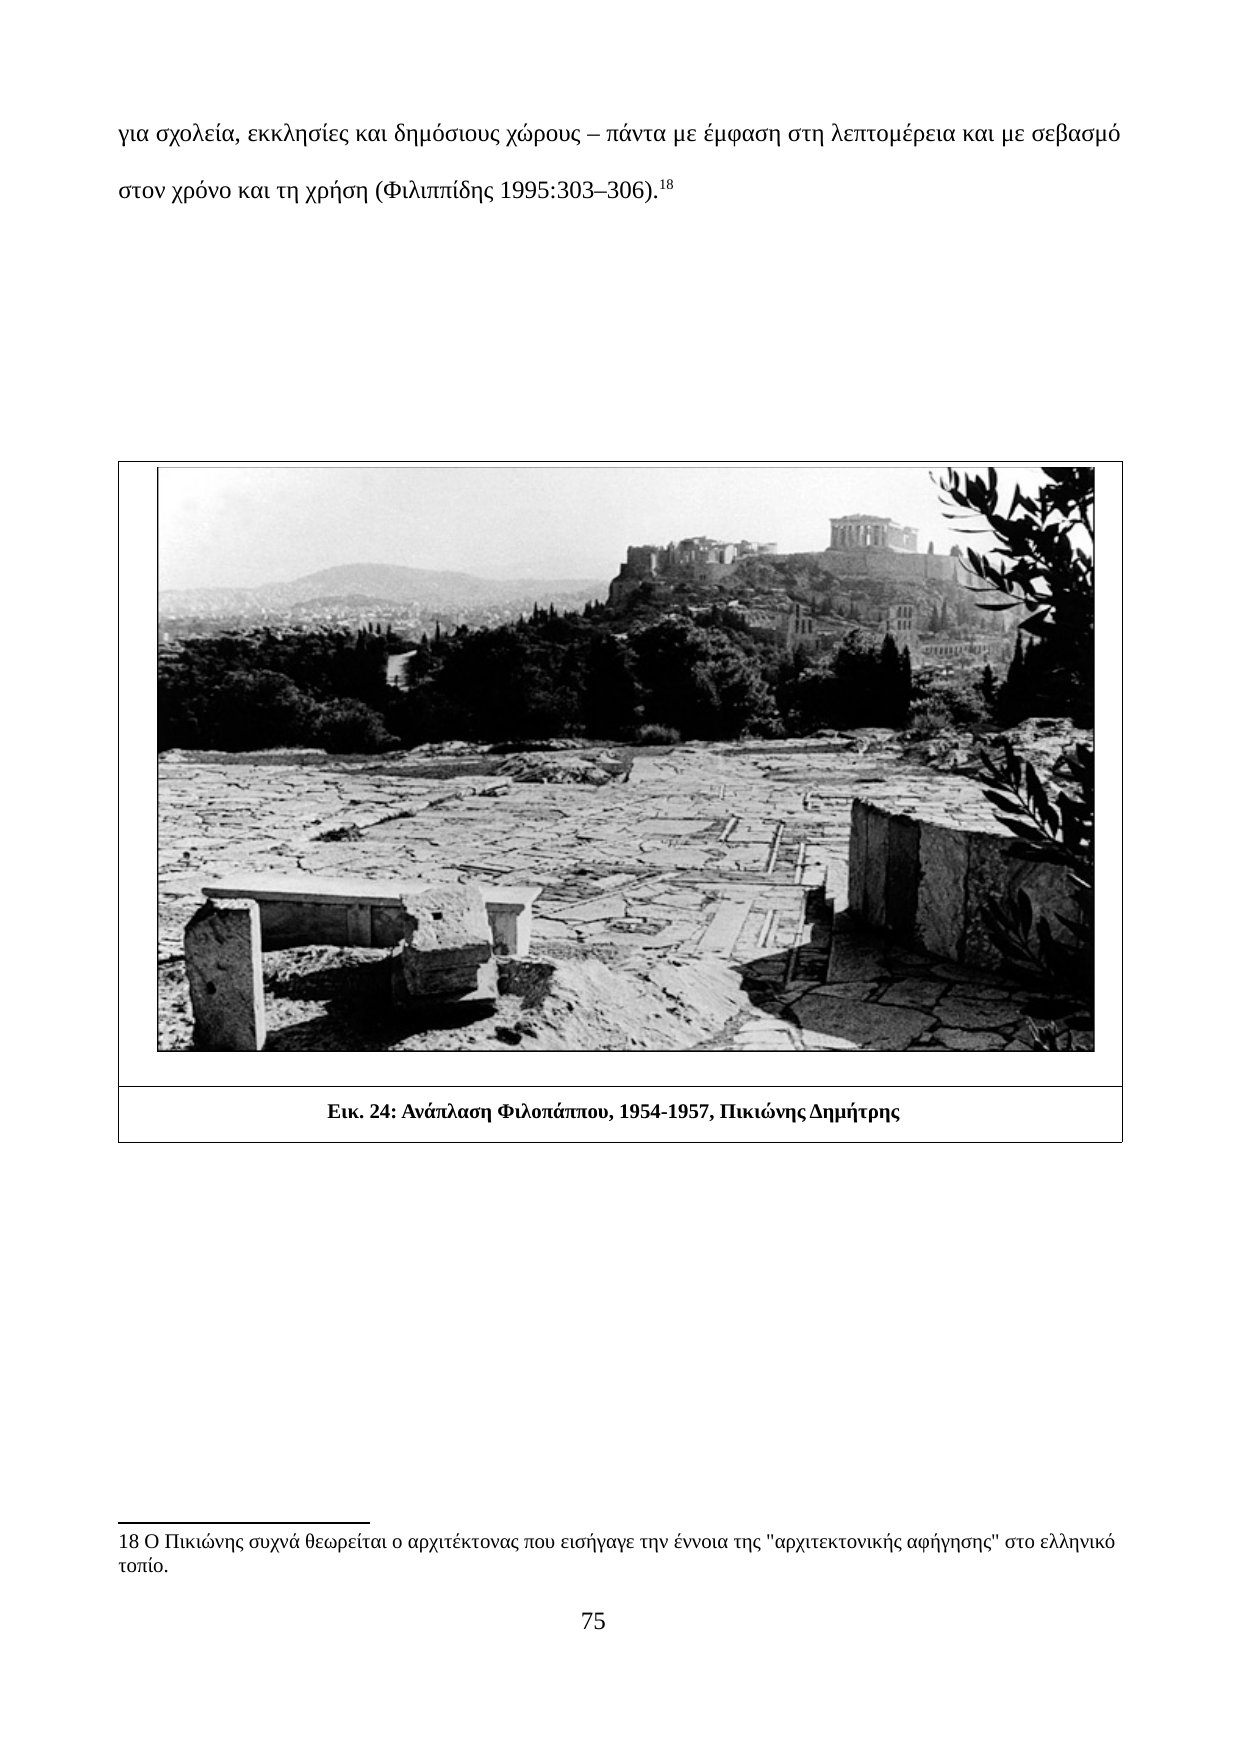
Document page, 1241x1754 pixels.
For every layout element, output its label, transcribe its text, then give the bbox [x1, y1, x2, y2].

picture [157, 467, 1095, 1052]
table_header [119, 462, 1122, 1086]
table_cell Εικ. 24: Ανάπλαση Φιλοπάππου, 1954-1957, Πικιώνης Δημήτρης [119, 1087, 1122, 1142]
text Ο Πικιώνης συχνά θεωρείται ο αρχιτέκτονας που εισήγαγε την έννοια της "αρχιτεκτονικής αφήγησης" στο ελληνικό τοπίο. [118, 1529, 1122, 1577]
text για σχολεία, εκκλησίες και δημόσιους χώρους – πάντα με έμφαση στη λεπτομέρεια και με σεβασμό στον χρόνο και τη χρήση (Φιλιππίδης 1995:303–306). [118, 118, 1122, 204]
